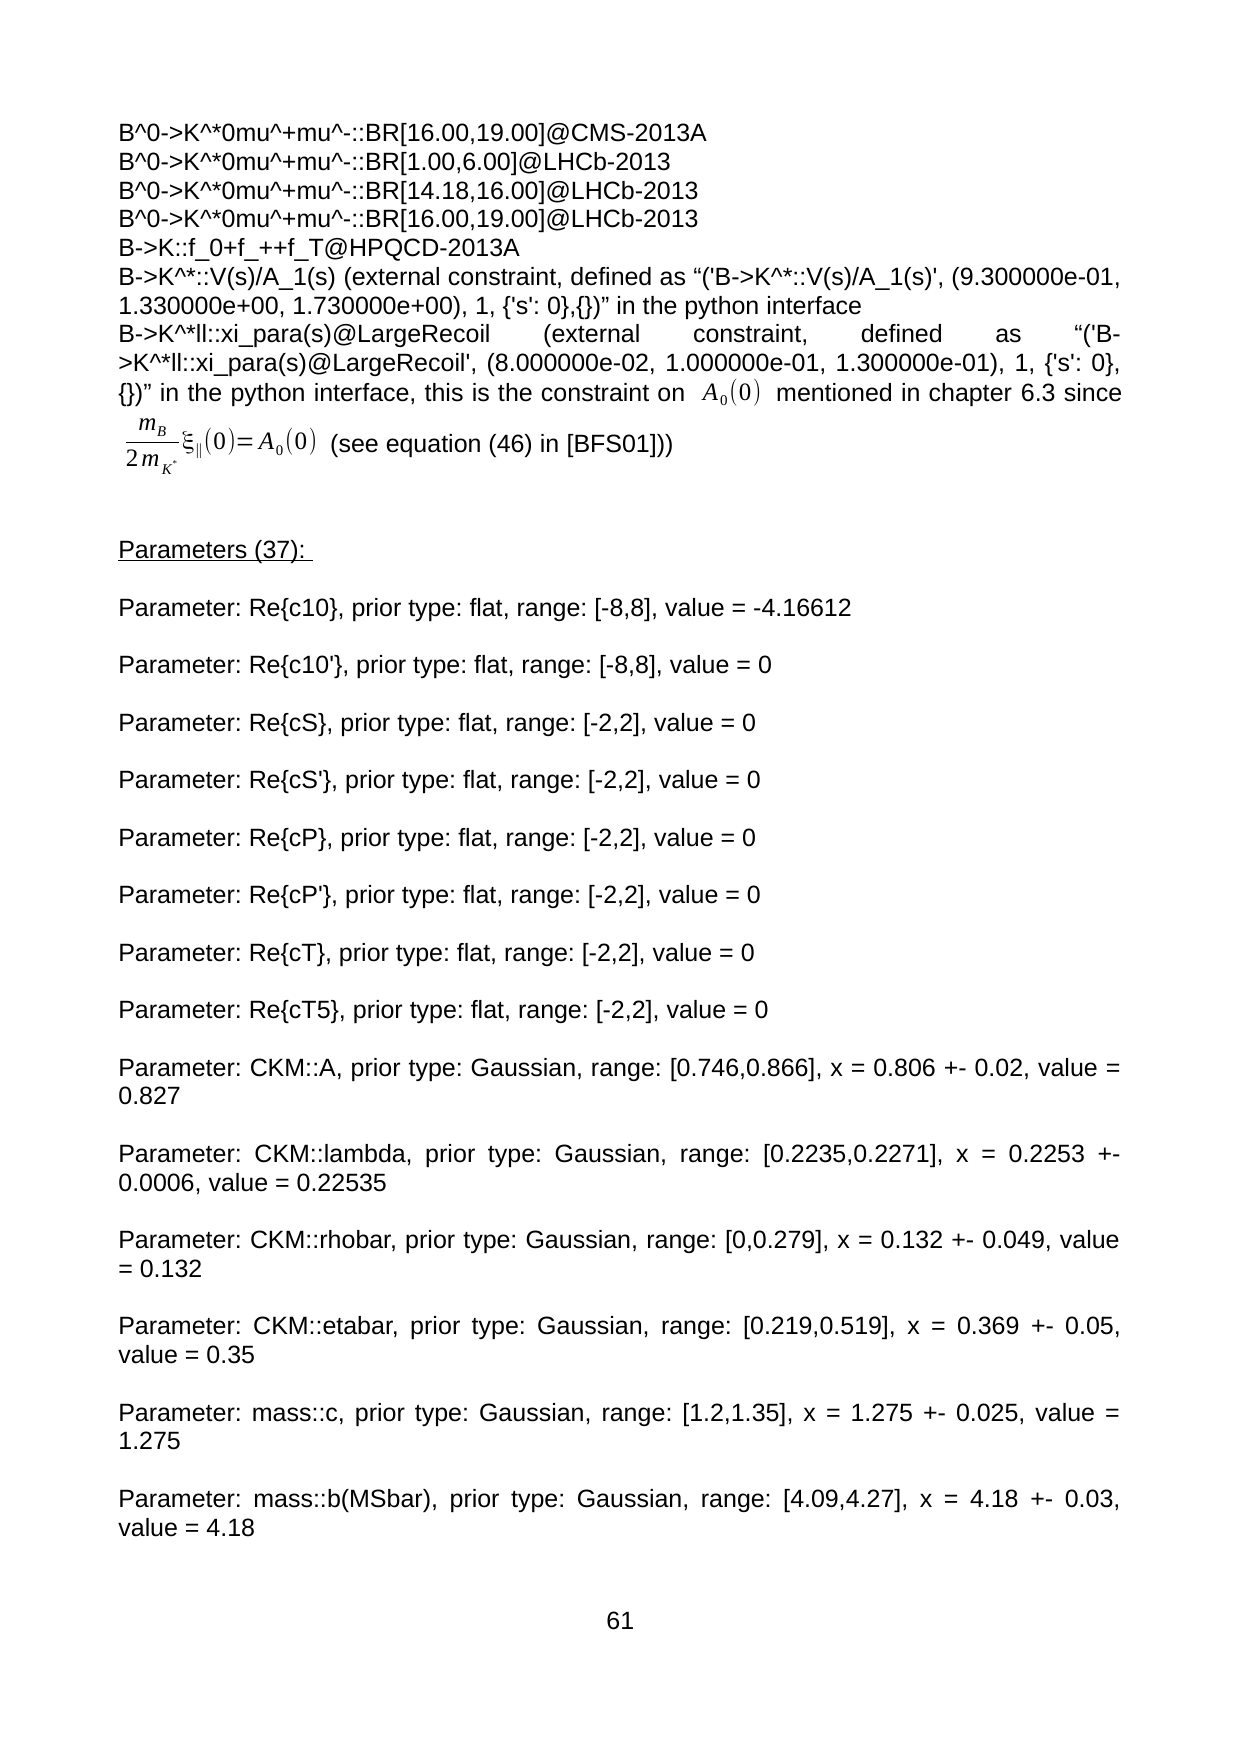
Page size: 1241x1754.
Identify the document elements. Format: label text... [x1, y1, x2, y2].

text Parameter: Re{cT}, prior type: flat, range: [-2,2], value = 0 [118, 937, 1122, 966]
text Parameter: CKM::etabar, prior type: Gaussian, range: [0.219,0.519], x = 0.369 +- 0.05, value = 0.35 [118, 1311, 1122, 1369]
text B->K^*ll::xi_para(s)@LargeRecoil (external constraint, defined as “('B->K^*ll::xi_para(s)@LargeRecoil', (8.000000e-02, 1.000000e-01, 1.300000e-01), 1, {'s': 0},{})” in the python interface, this is the constraint on mentioned in chapter 6.3 since (see equation (46) in [BFS01])) [118, 319, 1122, 477]
text Parameter: Re{cS}, prior type: flat, range: [-2,2], value = 0 [118, 707, 1122, 736]
text Parameter: CKM::A, prior type: Gaussian, range: [0.746,0.866], x = 0.806 +- 0.02, value = 0.827 [118, 1052, 1122, 1110]
text Parameter: CKM::rhobar, prior type: Gaussian, range: [0,0.279], x = 0.132 +- 0.049, value = 0.132 [118, 1225, 1122, 1282]
text B^0->K^*0mu^+mu^-::BR[16.00,19.00]@CMS-2013A [118, 118, 1122, 147]
text Parameter: Re{cP'}, prior type: flat, range: [-2,2], value = 0 [118, 880, 1122, 909]
text Parameter: CKM::lambda, prior type: Gaussian, range: [0.2235,0.2271], x = 0.2253 +- 0.0006, value = 0.22535 [118, 1139, 1122, 1196]
text Parameter: Re{cP}, prior type: flat, range: [-2,2], value = 0 [118, 822, 1122, 851]
text Parameters (37): [118, 535, 1122, 564]
text Parameter: Re{c10'}, prior type: flat, range: [-8,8], value = 0 [118, 650, 1122, 679]
text Parameter: Re{c10}, prior type: flat, range: [-8,8], value = -4.16612 [118, 592, 1122, 621]
text B->K^*::V(s)/A_1(s) (external constraint, defined as “('B->K^*::V(s)/A_1(s)', (9.300000e-01, 1.330000e+00, 1.730000e+00), 1, {'s': 0},{})” in the python interface [118, 262, 1122, 319]
text Parameter: mass::b(MSbar), prior type: Gaussian, range: [4.09,4.27], x = 4.18 +- 0.03, value = 4.18 [118, 1484, 1122, 1541]
text Parameter: mass::c, prior type: Gaussian, range: [1.2,1.35], x = 1.275 +- 0.025, value = 1.275 [118, 1397, 1122, 1455]
text B^0->K^*0mu^+mu^-::BR[16.00,19.00]@LHCb-2013 [118, 204, 1122, 233]
text B^0->K^*0mu^+mu^-::BR[14.18,16.00]@LHCb-2013 [118, 176, 1122, 204]
text Parameter: Re{cT5}, prior type: flat, range: [-2,2], value = 0 [118, 995, 1122, 1024]
text Parameter: Re{cS'}, prior type: flat, range: [-2,2], value = 0 [118, 765, 1122, 794]
text B^0->K^*0mu^+mu^-::BR[1.00,6.00]@LHCb-2013 [118, 147, 1122, 176]
text B->K::f_0+f_++f_T@HPQCD-2013A [118, 233, 1122, 262]
